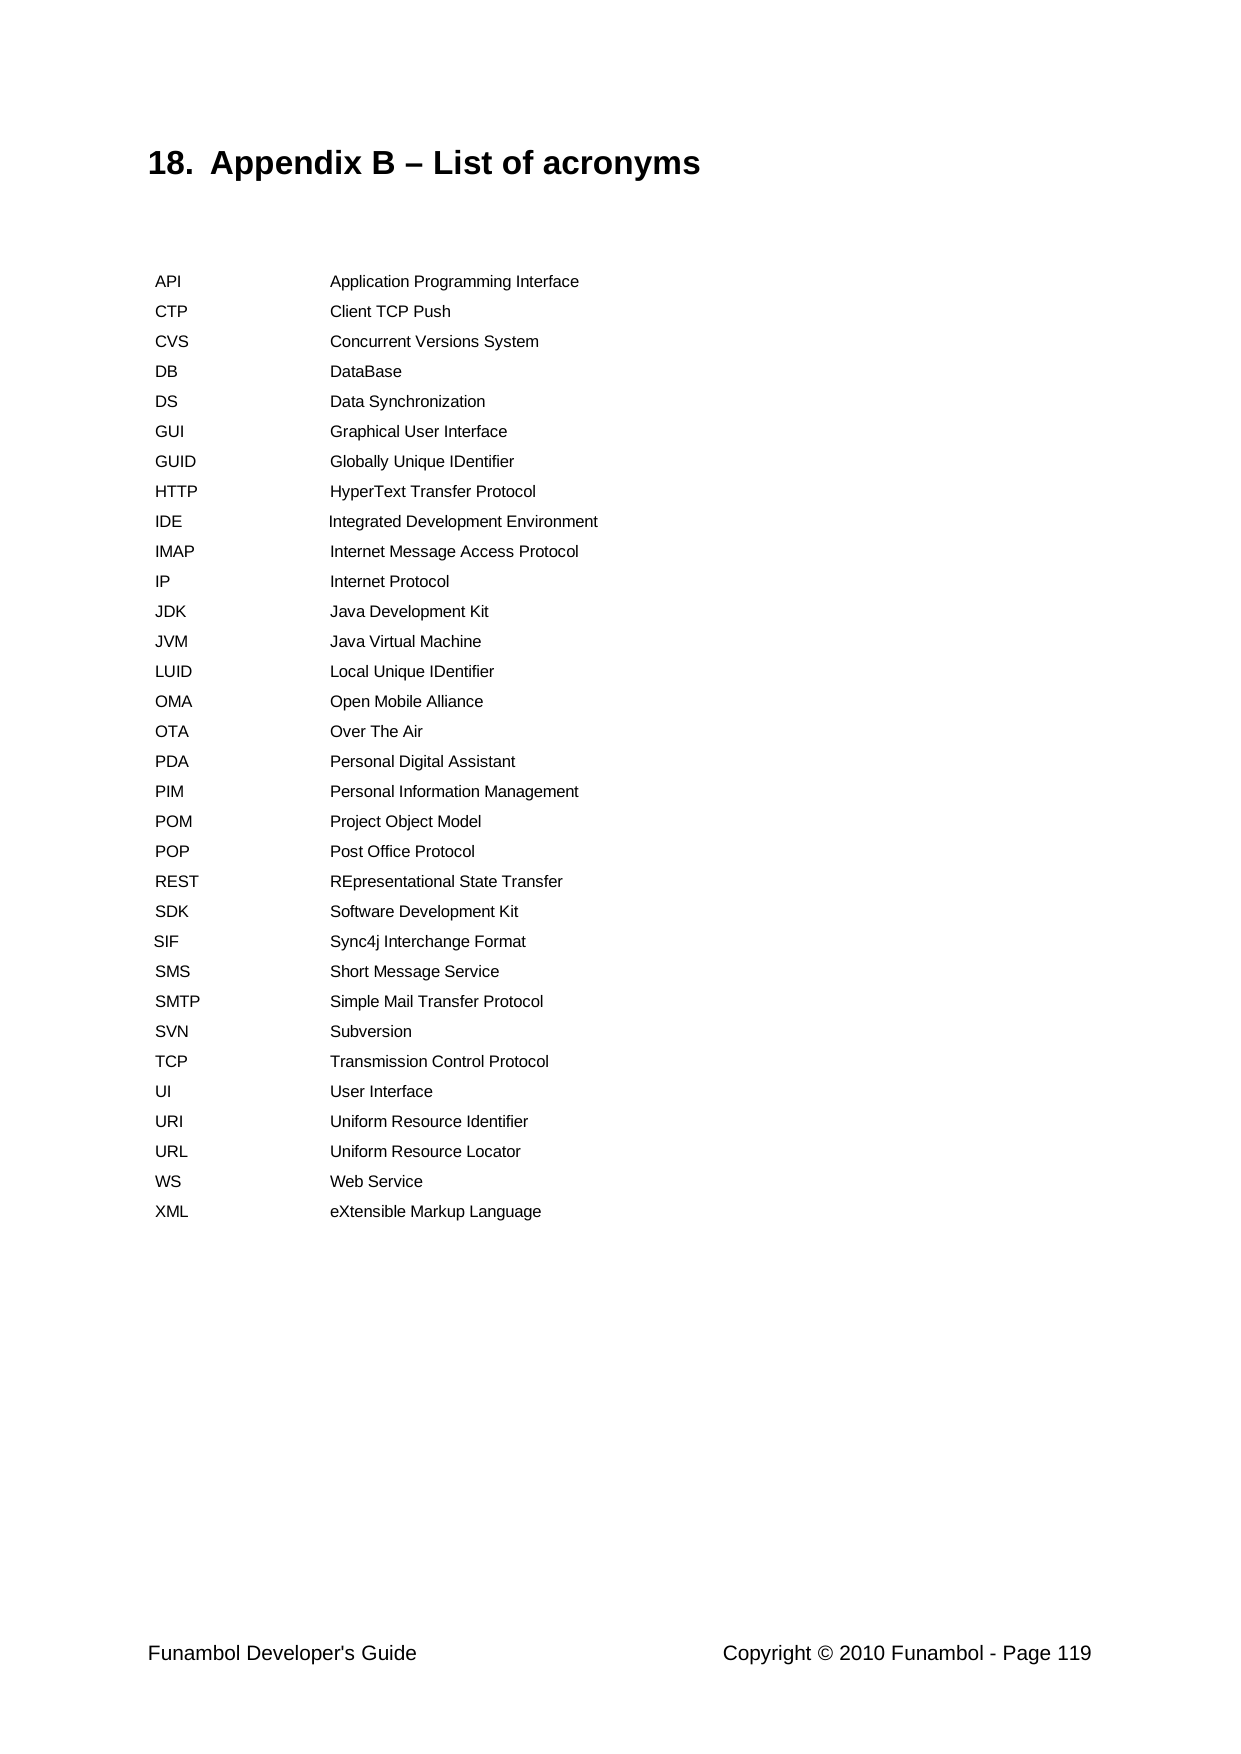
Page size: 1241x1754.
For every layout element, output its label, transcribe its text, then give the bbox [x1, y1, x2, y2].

table_cell Data Synchronization [323, 387, 1093, 417]
table_cell Client TCP Push [323, 297, 1093, 327]
table_cell WS [148, 1167, 322, 1197]
table_cell URL [148, 1137, 322, 1167]
table_cell Personal Information Management [323, 777, 1093, 807]
table_cell Java Development Kit [323, 597, 1093, 627]
table_cell JDK [148, 597, 322, 627]
table_cell Software Development Kit [323, 897, 1093, 927]
table_cell SMTP [148, 987, 322, 1017]
table_cell OTA [148, 717, 322, 747]
table_cell SVN [148, 1017, 322, 1047]
table_cell GUID [148, 447, 322, 477]
table_cell Globally Unique IDentifier [323, 447, 1093, 477]
table_cell eXtensible Markup Language [323, 1197, 1093, 1227]
table_cell IMAP [148, 537, 322, 567]
table_cell Open Mobile Alliance [323, 687, 1093, 717]
table_cell Internet Protocol [323, 567, 1093, 597]
table_cell Integrated Development Environment [323, 507, 1093, 537]
table_cell User Interface [323, 1077, 1093, 1107]
table_cell Uniform Resource Locator [323, 1137, 1093, 1167]
table_cell OMA [148, 687, 322, 717]
table_cell Subversion [323, 1017, 1093, 1047]
table_cell Uniform Resource Identifier [323, 1107, 1093, 1137]
table_cell HyperText Transfer Protocol [323, 477, 1093, 507]
table_cell CTP [148, 297, 322, 327]
table_cell IDE [148, 507, 322, 537]
table_cell REpresentational State Transfer [323, 867, 1093, 897]
table_cell Concurrent Versions System [323, 327, 1093, 357]
table_cell CVS [148, 327, 322, 357]
table_cell DB [148, 357, 322, 387]
table_cell TCP [148, 1047, 322, 1077]
table_cell Java Virtual Machine [323, 627, 1093, 657]
table_cell GUI [148, 417, 322, 447]
table_cell SMS [148, 957, 322, 987]
table_cell Web Service [323, 1167, 1093, 1197]
table_header Application Programming Interface [323, 267, 1093, 297]
table_cell PIM [148, 777, 322, 807]
subtitle Appendix B – List of acronyms [148, 144, 1093, 181]
table_cell Personal Digital Assistant [323, 747, 1093, 777]
table_cell JVM [148, 627, 322, 657]
table_cell PDA [148, 747, 322, 777]
table_cell IP [148, 567, 322, 597]
table_cell Short Message Service [323, 957, 1093, 987]
table_cell Transmission Control Protocol [323, 1047, 1093, 1077]
table_cell POM [148, 807, 322, 837]
table_cell Post Office Protocol [323, 837, 1093, 867]
table_cell LUID [148, 657, 322, 687]
table_cell DS [148, 387, 322, 417]
table_cell Project Object Model [323, 807, 1093, 837]
table_cell Internet Message Access Protocol [323, 537, 1093, 567]
table_cell DataBase [323, 357, 1093, 387]
table_header API [148, 267, 322, 297]
table_cell SDK [148, 897, 322, 927]
table_cell REST [148, 867, 322, 897]
table_cell HTTP [148, 477, 322, 507]
table_cell URI [148, 1107, 322, 1137]
table_cell Over The Air [323, 717, 1093, 747]
table_cell SIF [148, 927, 322, 957]
table_cell Simple Mail Transfer Protocol [323, 987, 1093, 1017]
table_cell Sync4j Interchange Format [323, 927, 1093, 957]
table_cell Local Unique IDentifier [323, 657, 1093, 687]
table_cell XML [148, 1197, 322, 1227]
table_cell Graphical User Interface [323, 417, 1093, 447]
table_cell UI [148, 1077, 322, 1107]
table_cell POP [148, 837, 322, 867]
